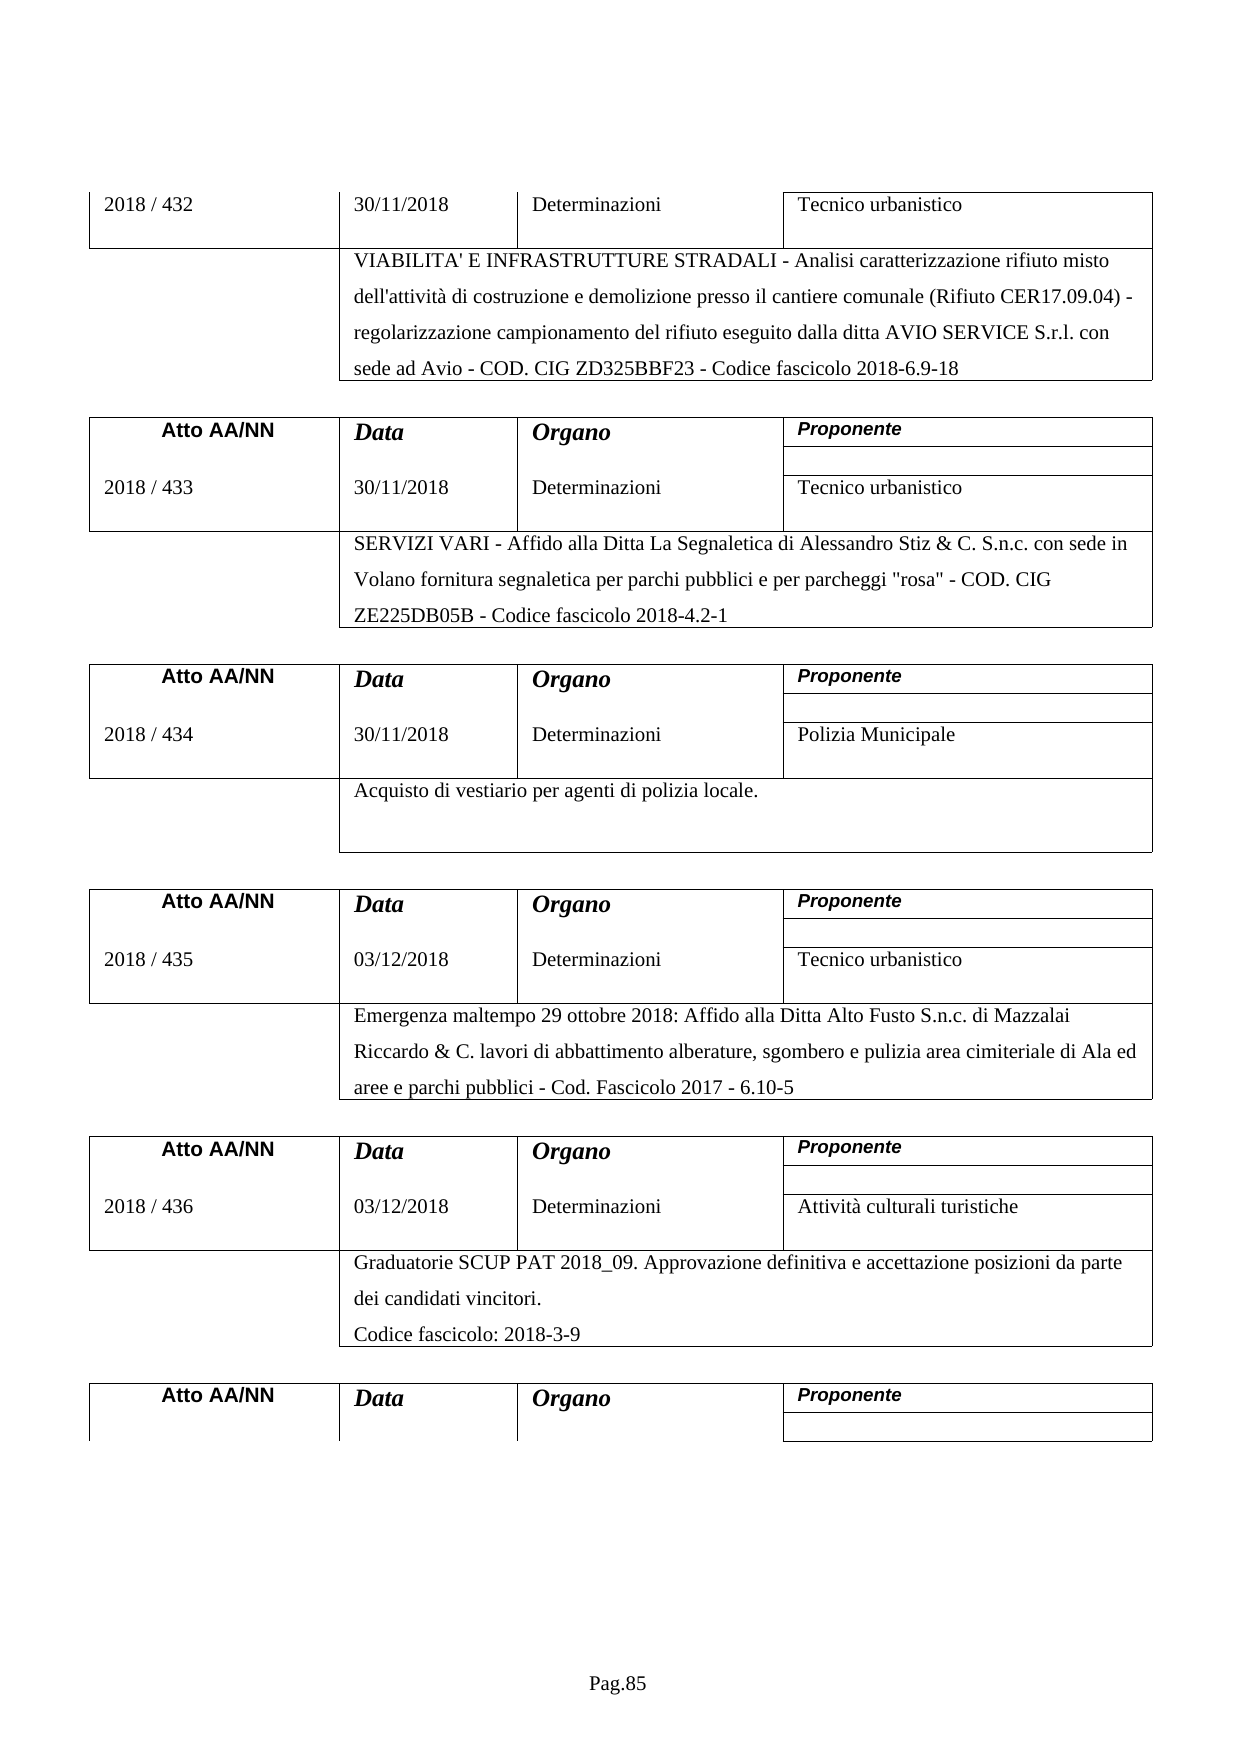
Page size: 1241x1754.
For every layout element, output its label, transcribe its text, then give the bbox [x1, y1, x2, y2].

table_cell 2018 / 435 [90, 947, 339, 1002]
table_cell 2018 / 434 [90, 722, 339, 777]
table_cell [339, 381, 1152, 417]
table_cell [518, 1165, 783, 1194]
table_header Organo [518, 1137, 783, 1165]
table_cell [89, 380, 339, 417]
table_header Proponente [784, 418, 1152, 446]
table_cell [89, 1346, 339, 1383]
table_header Organo [518, 418, 783, 446]
table_header Proponente [784, 1137, 1152, 1165]
table_cell [90, 918, 339, 947]
table_cell [89, 1004, 339, 1099]
table_header Atto AA/NN [90, 1384, 339, 1412]
table_cell Polizia Municipale [784, 723, 1152, 777]
table_cell [340, 918, 517, 947]
table_cell [784, 1413, 1152, 1441]
table_cell [784, 919, 1152, 947]
table_header Data [340, 890, 517, 918]
table_header Organo [518, 665, 783, 693]
table_cell [518, 1412, 783, 1441]
table_header Proponente [784, 890, 1152, 918]
table_cell SERVIZI VARI - Affido alla Ditta La Segnaletica di Alessandro Stiz & C. S.n.c. con sede in Volano fornitura segnaletica per parchi pubblici e per parcheggi "rosa" - COD. CIG ZE225DB05B - Codice fascicolo 2018-4.2-1 [340, 532, 1152, 627]
table_header Organo [518, 1384, 783, 1412]
table_cell [340, 1412, 517, 1441]
table_header Data [340, 418, 517, 446]
table_cell [340, 693, 517, 722]
table_cell [89, 779, 339, 852]
table_cell [89, 249, 339, 380]
table_cell Determinazioni [518, 722, 783, 777]
table_cell Attività culturali turistiche [784, 1195, 1152, 1249]
table_cell 03/12/2018 [340, 947, 517, 1002]
table_cell 30/11/2018 [340, 475, 517, 531]
table_cell Determinazioni [518, 192, 783, 247]
table_cell Graduatorie SCUP PAT 2018_09. Approvazione definitiva e accettazione posizioni da parte dei candidati vincitori. Codice fascicolo: 2018-3-9 [340, 1251, 1152, 1346]
table_cell [518, 446, 783, 475]
table_header Proponente [784, 665, 1152, 693]
table_cell Determinazioni [518, 1194, 783, 1249]
table_cell [339, 1347, 1152, 1383]
table_cell Determinazioni [518, 947, 783, 1002]
table_cell [339, 853, 1152, 889]
table_cell Tecnico urbanistico [784, 948, 1152, 1002]
table_cell 2018 / 432 [90, 192, 339, 247]
table_cell Tecnico urbanistico [784, 476, 1152, 531]
table_cell [784, 1166, 1152, 1194]
table_cell [89, 627, 339, 664]
table_cell [90, 1165, 339, 1194]
table_cell 03/12/2018 [340, 1194, 517, 1249]
table_cell Emergenza maltempo 29 ottobre 2018: Affido alla Ditta Alto Fusto S.n.c. di Mazzalai Riccardo & C. lavori di abbattimento alberature, sgombero e pulizia area cimiteriale di Ala ed aree e parchi pubblici - Cod. Fascicolo 2017 - 6.10-5 [340, 1004, 1152, 1099]
table_cell Tecnico urbanistico [784, 193, 1152, 247]
table_header Atto AA/NN [90, 1137, 339, 1165]
table_header Data [340, 665, 517, 693]
table_cell [339, 1100, 1152, 1136]
table_header Atto AA/NN [90, 890, 339, 918]
table_header Organo [518, 890, 783, 918]
table_cell 30/11/2018 [340, 192, 517, 247]
table_cell [90, 1412, 339, 1441]
table_cell [89, 532, 339, 627]
table_header Atto AA/NN [90, 418, 339, 446]
table_cell [340, 446, 517, 475]
table_cell [784, 694, 1152, 722]
table_cell [339, 628, 1152, 664]
table_cell [784, 447, 1152, 475]
table_cell [90, 693, 339, 722]
table_cell [340, 1165, 517, 1194]
table_cell [518, 918, 783, 947]
table_cell [89, 852, 339, 889]
table_cell [518, 693, 783, 722]
table_cell [89, 1251, 339, 1346]
table_cell [89, 1099, 339, 1136]
table_header Atto AA/NN [90, 665, 339, 693]
table_header Data [340, 1384, 517, 1412]
table_header Proponente [784, 1384, 1152, 1412]
table_cell [90, 446, 339, 475]
table_header Data [340, 1137, 517, 1165]
table_cell Acquisto di vestiario per agenti di polizia locale. [340, 779, 1152, 852]
table_cell VIABILITA' E INFRASTRUTTURE STRADALI - Analisi caratterizzazione rifiuto misto dell'attività di costruzione e demolizione presso il cantiere comunale (Rifiuto CER17.09.04) - regolarizzazione campionamento del rifiuto eseguito dalla ditta AVIO SERVICE S.r.l. con sede ad Avio - COD. CIG ZD325BBF23 - Codice fascicolo 2018-6.9-18 [340, 249, 1152, 380]
table_cell 30/11/2018 [340, 722, 517, 777]
table_cell Determinazioni [518, 475, 783, 531]
table_cell 2018 / 436 [90, 1194, 339, 1249]
table_cell 2018 / 433 [90, 475, 339, 531]
